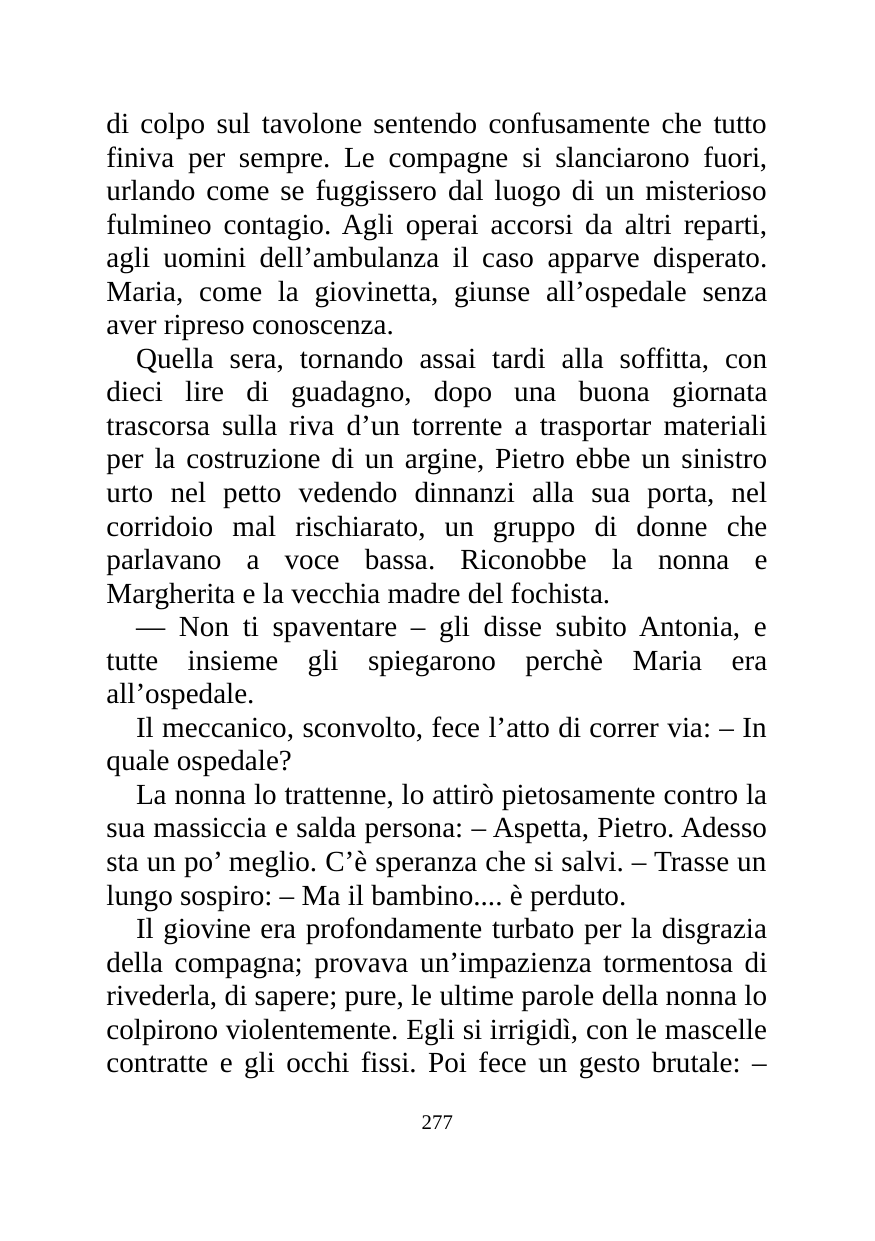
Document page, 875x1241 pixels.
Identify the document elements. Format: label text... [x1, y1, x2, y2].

text Il meccanico, sconvolto, fece l’atto di correr via: – In quale ospedale? [106, 710, 768, 777]
text Il giovine era profondamente turbato per la disgrazia della compagna; provava un’impazienza tormentosa di rivederla, di sapere; pure, le ultime parole della nonna lo colpirono violentemente. Egli si irrigidì, con le mascelle contratte e gli occhi fissi. Poi fece un gesto brutale: – [106, 911, 768, 1079]
text — Non ti spaventare – gli disse subito Antonia, e tutte insieme gli spiegarono perchè Maria era all’ospedale. [106, 609, 768, 710]
text Quella sera, tornando assai tardi alla soffitta, con dieci lire di guadagno, dopo una buona giornata trascorsa sulla riva d’un torrente a trasportar materiali per la costruzione di un argine, Pietro ebbe un sinistro urto nel petto vedendo dinnanzi alla sua porta, nel corridoio mal rischiarato, un gruppo di donne che parlavano a voce bassa. Riconobbe la nonna e Margherita e la vecchia madre del fochista. [106, 341, 768, 609]
text di colpo sul tavolone sentendo confusamente che tutto finiva per sempre. Le compagne si slanciarono fuori, urlando come se fuggissero dal luogo di un misterioso fulmineo contagio. Agli operai accorsi da altri reparti, agli uomini dell’ambulanza il caso apparve disperato. Maria, come la giovinetta, giunse all’ospedale senza aver ripreso conoscenza. [106, 106, 768, 341]
text La nonna lo trattenne, lo attirò pietosamente contro la sua massiccia e salda persona: – Aspetta, Pietro. Adesso sta un po’ meglio. C’è speranza che si salvi. – Trasse un lungo sospiro: – Ma il bambino.... è perduto. [106, 777, 768, 911]
